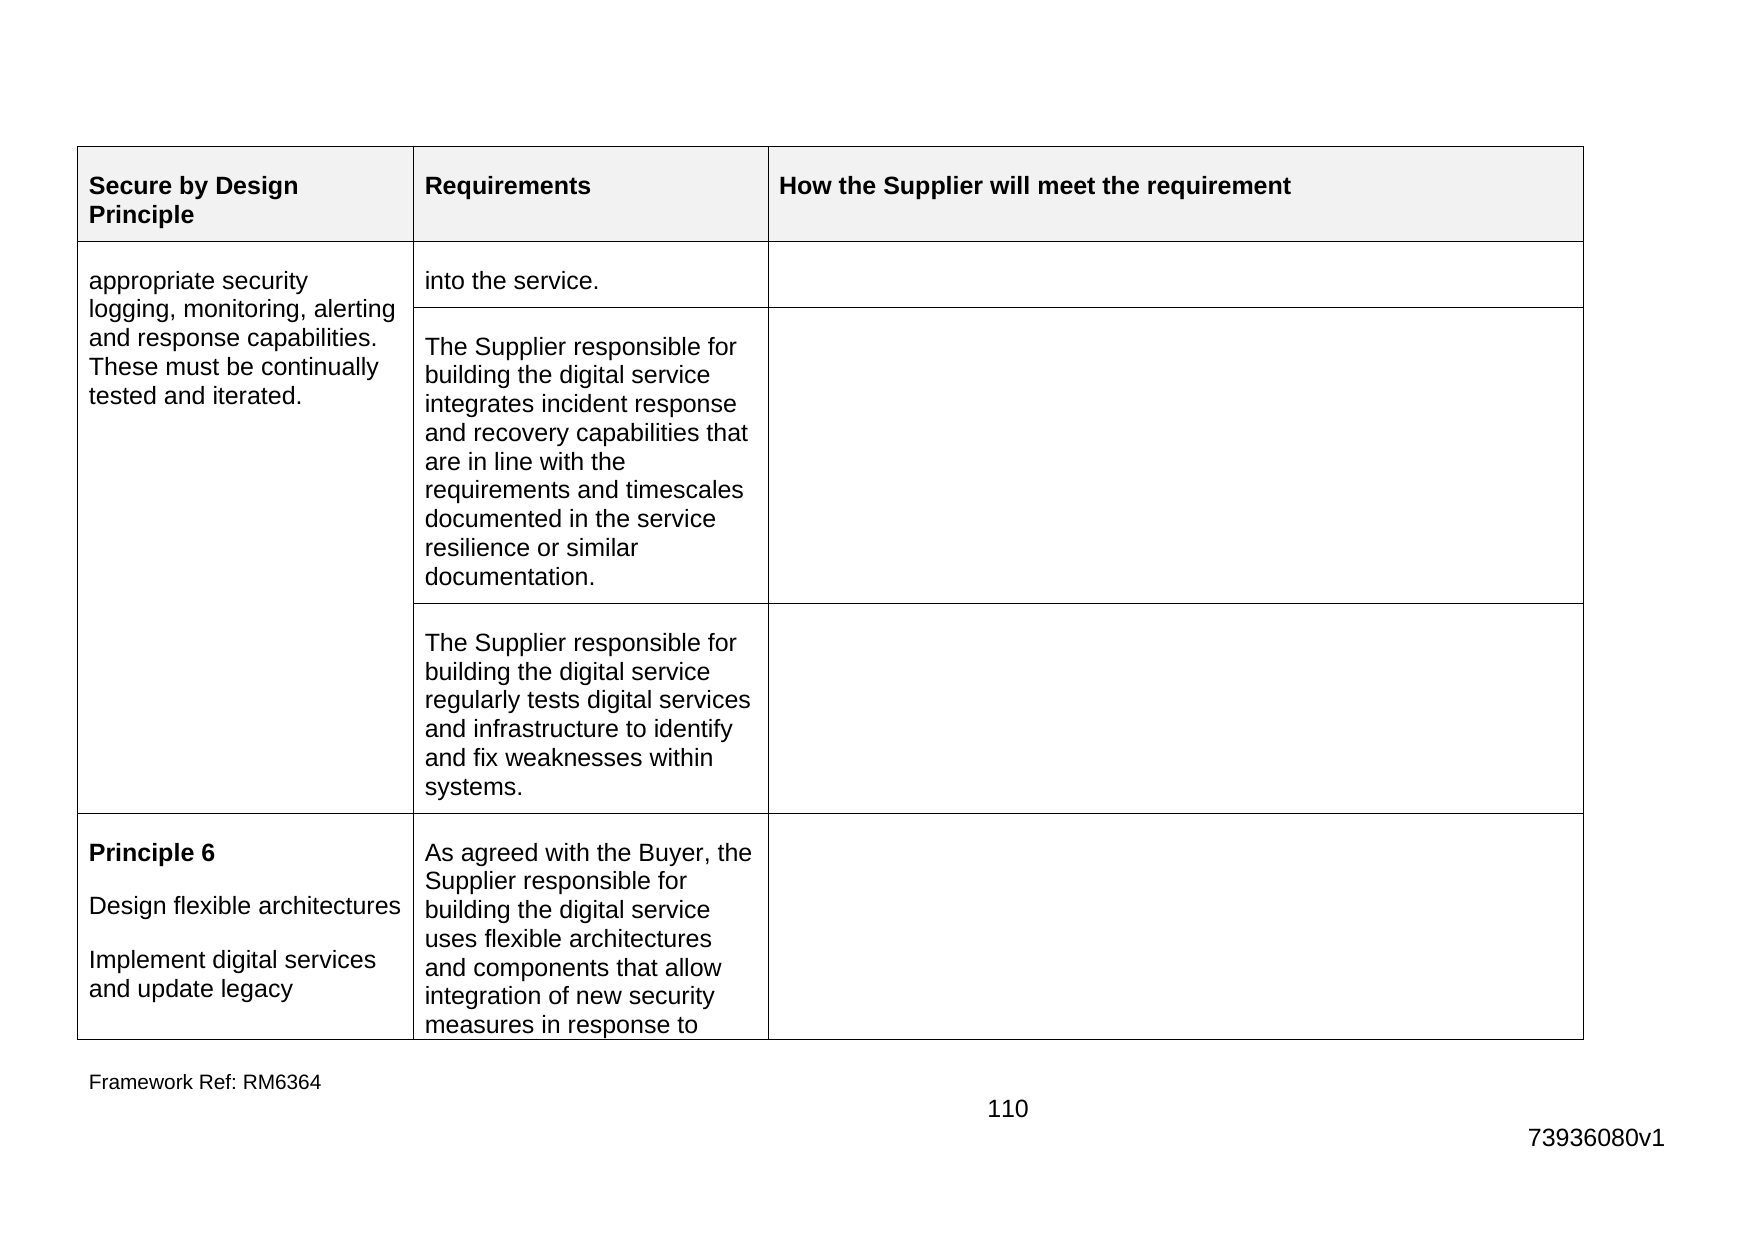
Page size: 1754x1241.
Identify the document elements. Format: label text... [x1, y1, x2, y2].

table_header How the Supplier will meet the requirement [769, 147, 1583, 241]
table_cell Principle 6 Design flexible architectures Implement digital services and update legacy [78, 814, 413, 1039]
table_cell [769, 814, 1583, 1039]
table_cell As agreed with the Buyer, the Supplier responsible for building the digital service uses flexible architectures and components that allow integration of new security measures in response to [414, 814, 768, 1039]
table_cell [769, 308, 1583, 603]
table_cell [769, 242, 1583, 307]
table_cell [769, 604, 1583, 813]
table_cell The Supplier responsible for building the digital service regularly tests digital services and infrastructure to identify and fix weaknesses within systems. [414, 604, 768, 813]
table_header Secure by Design Principle [78, 147, 413, 241]
table_cell into the service. [414, 242, 768, 307]
table_cell The Supplier responsible for building the digital service integrates incident response and recovery capabilities that are in line with the requirements and timescales documented in the service resilience or similar documentation. [414, 308, 768, 603]
table_header Requirements [414, 147, 768, 241]
table_cell appropriate security logging, monitoring, alerting and response capabilities. These must be continually tested and iterated. [78, 242, 413, 813]
